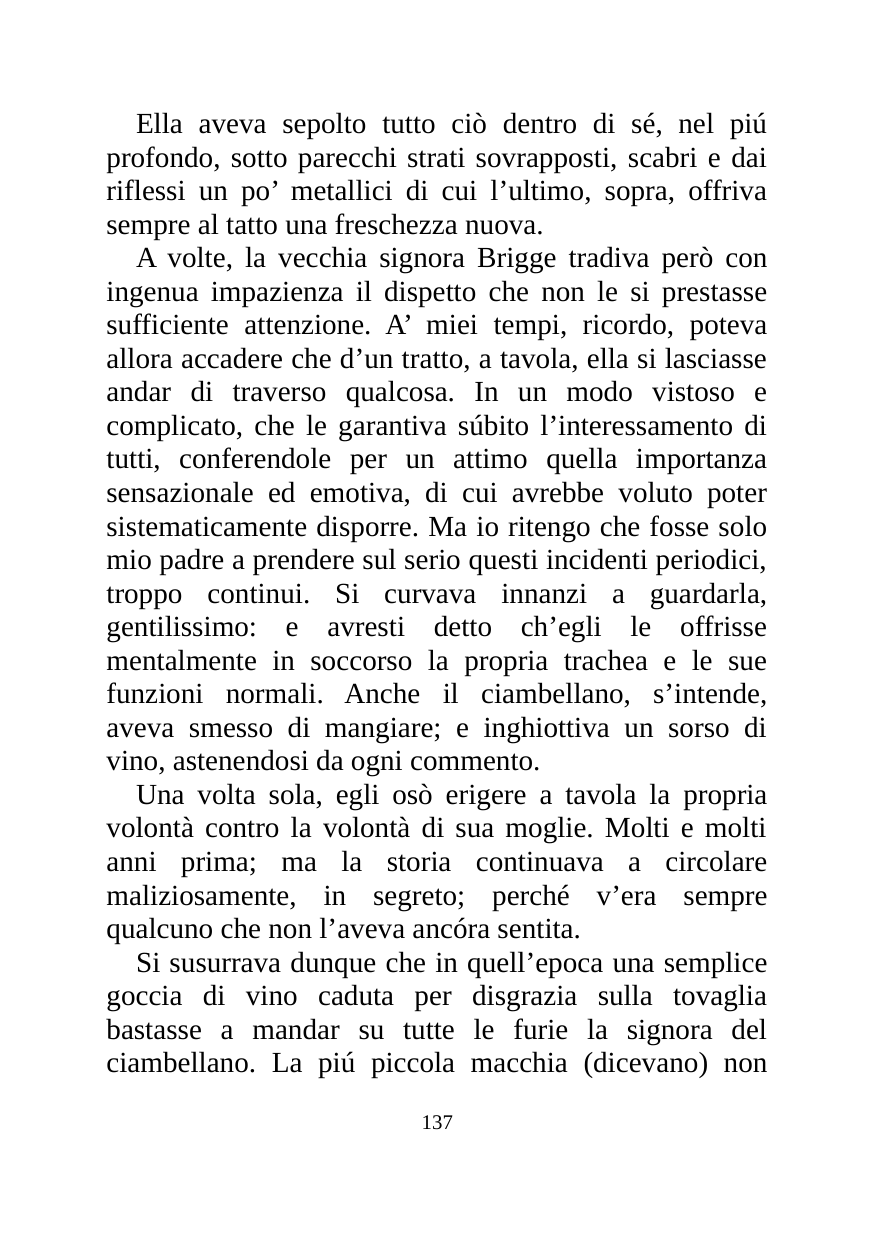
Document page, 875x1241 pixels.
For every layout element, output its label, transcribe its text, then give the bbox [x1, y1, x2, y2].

text A volte, la vecchia signora Brigge tradiva però con ingenua impazienza il dispetto che non le si prestasse sufficiente attenzione. A’ miei tempi, ricordo, poteva allora accadere che d’un tratto, a tavola, ella si lasciasse andar di traverso qualcosa. In un modo vistoso e complicato, che le garantiva súbito l’interessamento di tutti, conferendole per un attimo quella importanza sensazionale ed emotiva, di cui avrebbe voluto poter sistematicamente disporre. Ma io ritengo che fosse solo mio padre a prendere sul serio questi incidenti periodici, troppo continui. Si curvava innanzi a guardarla, gentilissimo: e avresti detto ch’egli le offrisse mentalmente in soccorso la propria trachea e le sue funzioni normali. Anche il ciambellano, s’intende, aveva smesso di mangiare; e inghiottiva un sorso di vino, astenendosi da ogni commento. [106, 240, 768, 777]
text Una volta sola, egli osò erigere a tavola la propria volontà contro la volontà di sua moglie. Molti e molti anni prima; ma la storia continuava a circolare maliziosamente, in segreto; perché v’era sempre qualcuno che non l’aveva ancóra sentita. [106, 777, 768, 945]
text Si susurrava dunque che in quell’epoca una semplice goccia di vino caduta per disgrazia sulla tovaglia bastasse a mandar su tutte le furie la signora del ciambellano. La piú piccola macchia (dicevano) non [106, 945, 768, 1079]
text Ella aveva sepolto tutto ciò dentro di sé, nel piú profondo, sotto parecchi strati sovrapposti, scabri e dai riflessi un po’ metallici di cui l’ultimo, sopra, offriva sempre al tatto una freschezza nuova. [106, 106, 768, 240]
